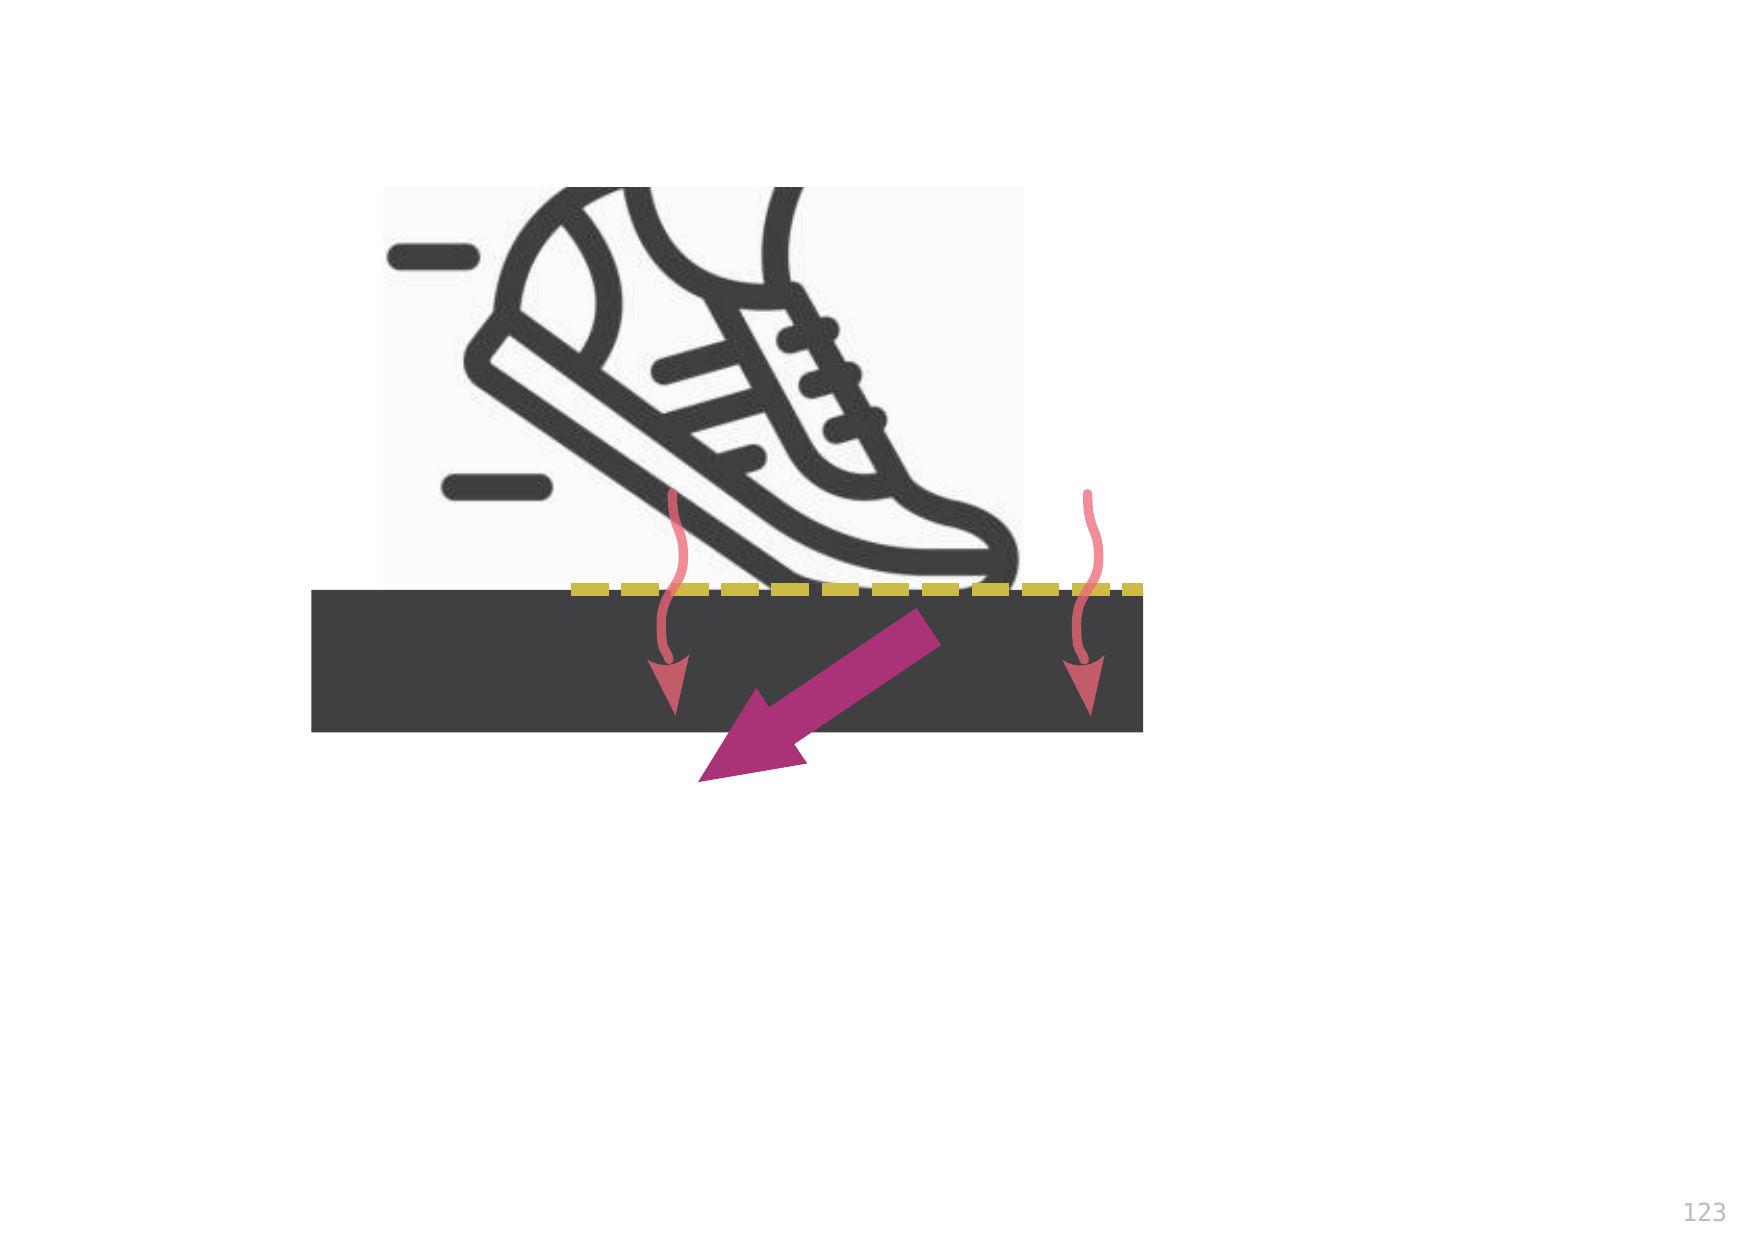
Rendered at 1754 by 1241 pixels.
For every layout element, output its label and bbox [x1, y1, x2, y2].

picture [383, 187, 1024, 589]
text_box [311, 589, 1144, 783]
